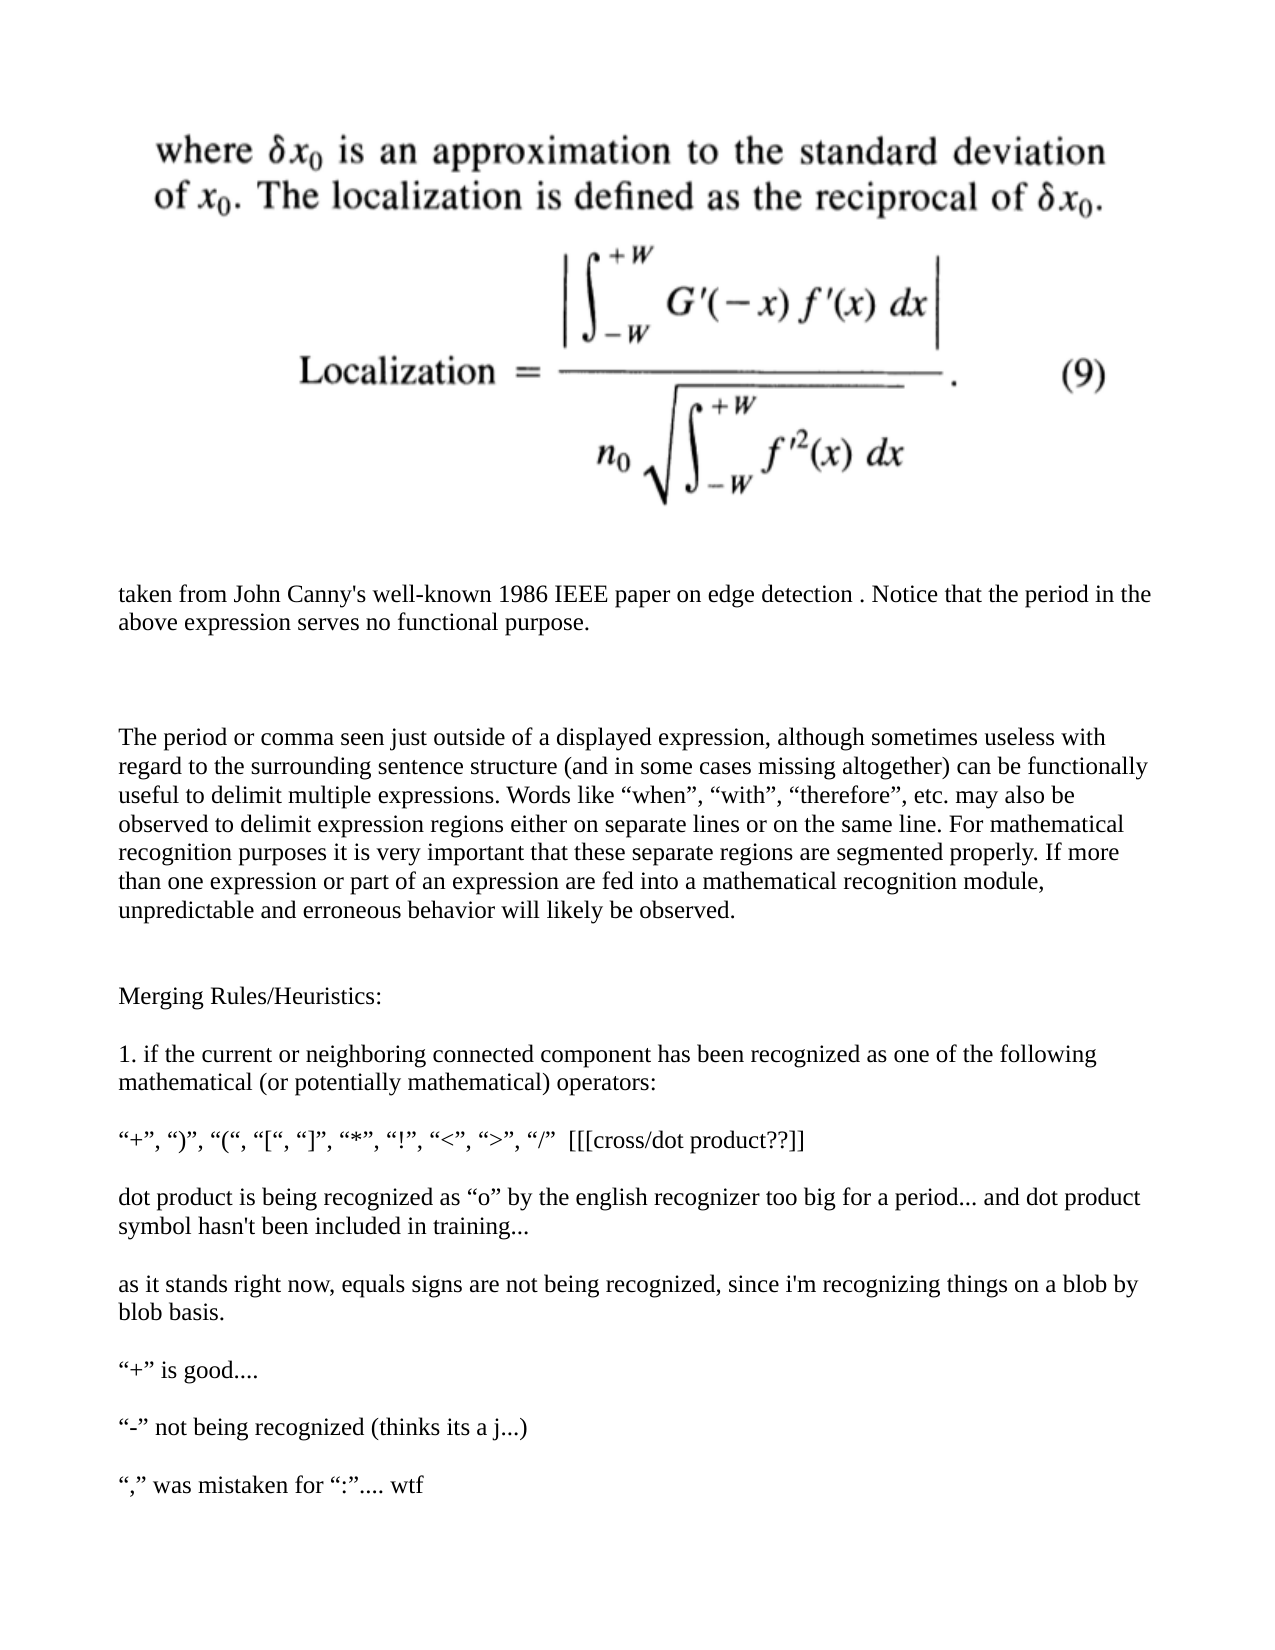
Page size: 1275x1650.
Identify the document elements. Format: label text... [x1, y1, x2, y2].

text The period or comma seen just outside of a displayed expression, although sometimes useless with regard to the surrounding sentence structure (and in some cases missing altogether) can be functionally useful to delimit multiple expressions. Words like “when”, “with”, “therefore”, etc. may also be observed to delimit expression regions either on separate lines or on the same line. For mathematical recognition purposes it is very important that these separate regions are segmented properly. If more than one expression or part of an expression are fed into a mathematical recognition module, unpredictable and erroneous behavior will likely be observed. [118, 722, 1157, 924]
text as it stands right now, equals signs are not being recognized, since i'm recognizing things on a blob by blob basis. [118, 1269, 1157, 1326]
text Merging Rules/Heuristics: [118, 981, 1157, 1010]
text “-” not being recognized (thinks its a j...) [118, 1412, 1157, 1441]
picture [131, 118, 1144, 522]
text dot product is being recognized as “o” by the english recognizer too big for a period... and dot product symbol hasn't been included in training... [118, 1182, 1157, 1240]
text “,” was mistaken for “:”.... wtf [118, 1470, 1157, 1499]
text taken from John Canny's well-known 1986 IEEE paper on edge detection . Notice that the period in the above expression serves no functional purpose. [118, 579, 1157, 636]
text “+” is good.... [118, 1355, 1157, 1384]
text 1. if the current or neighboring connected component has been recognized as one of the following mathematical (or potentially mathematical) operators: [118, 1039, 1157, 1096]
text “+”, “)”, “(“, “[“, “]”, “*”, “!”, “<”, “>”, “/” [[[cross/dot product??]] [118, 1125, 1157, 1154]
